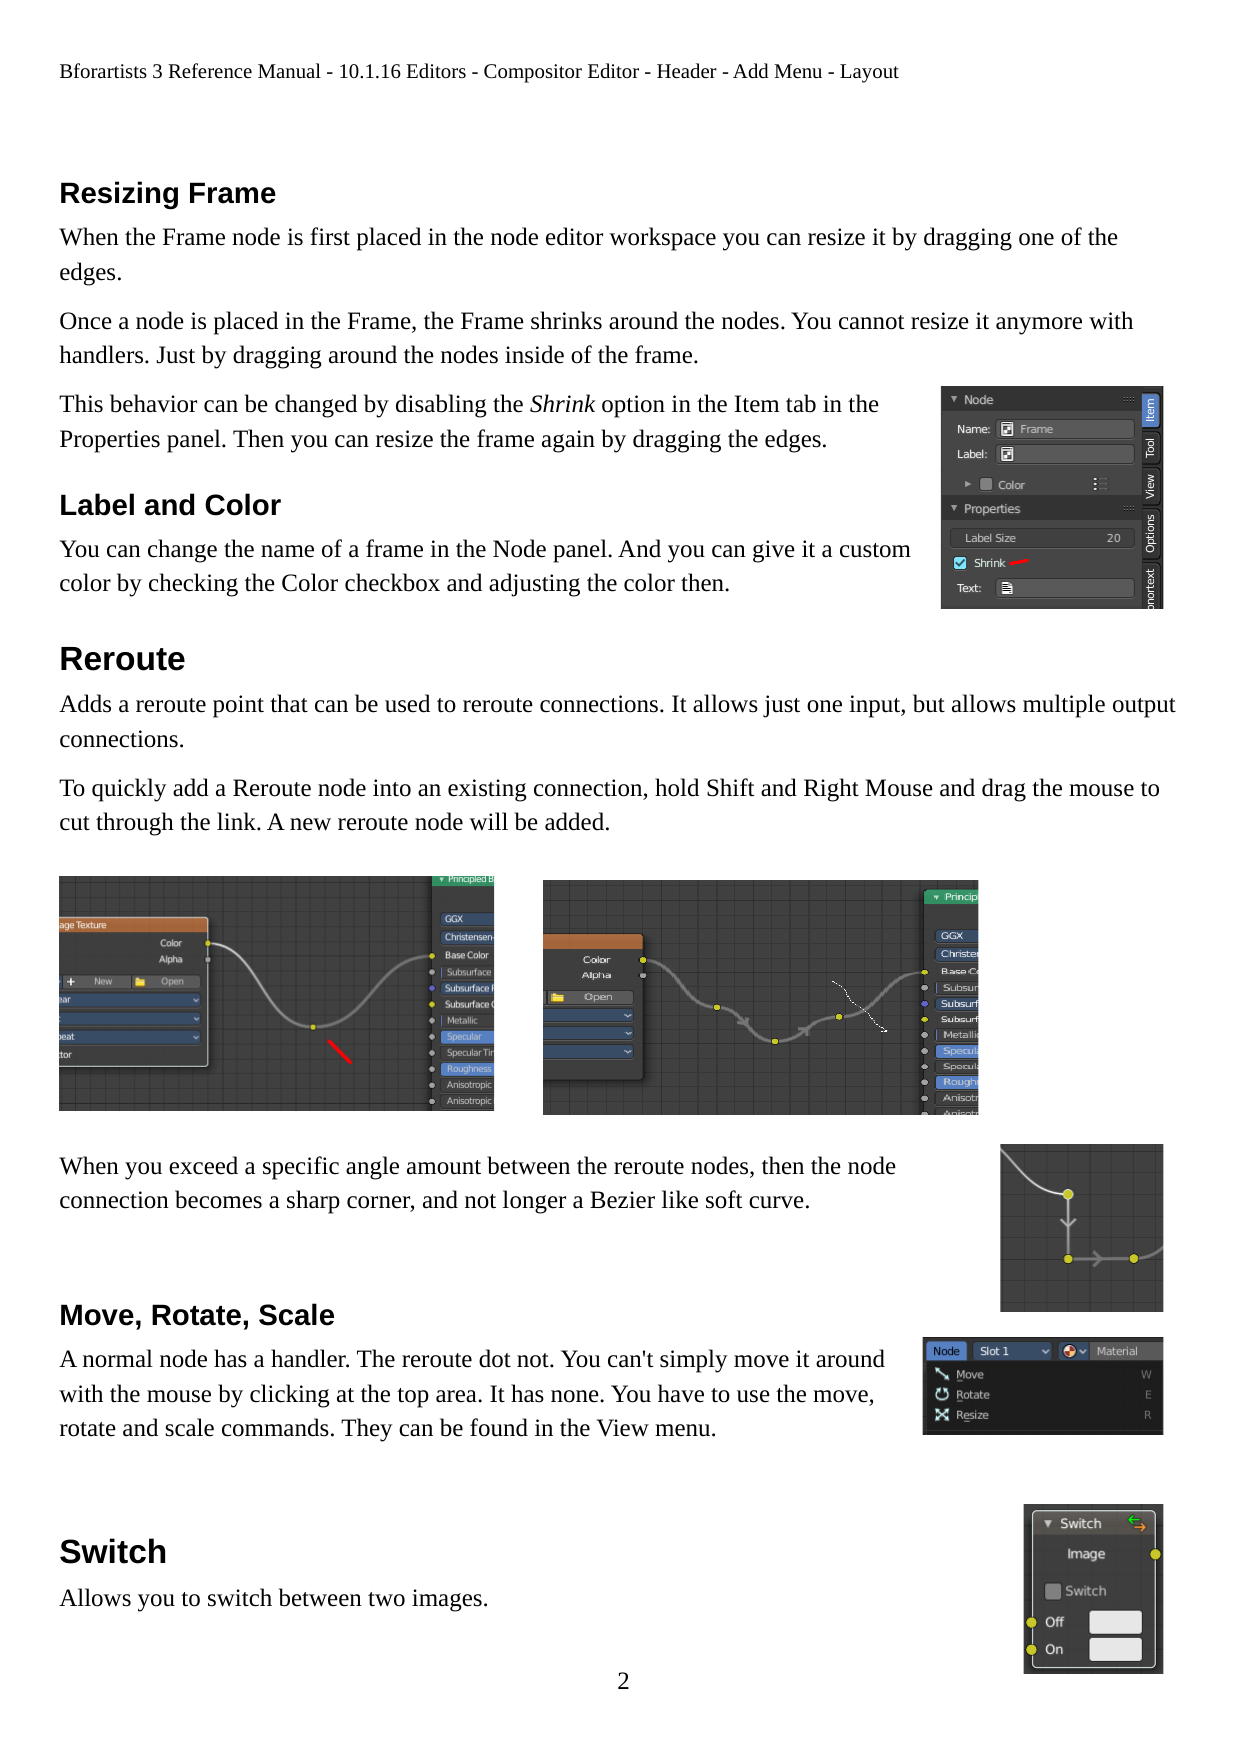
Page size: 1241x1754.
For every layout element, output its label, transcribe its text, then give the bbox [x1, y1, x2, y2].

text When you exceed a specific angle amount between the reroute nodes, then the node connection becomes a sharp corner, and not longer a Bezier like soft curve. [59, 1151, 1000, 1214]
subtitle [1164, 488, 1181, 521]
picture [940, 386, 1164, 609]
text To quickly add a Reroute node into an existing connection, hold Shift and Right Mouse and drag the mouse to cut through the link. A new reroute node will be added. [59, 773, 1181, 836]
subtitle [1164, 1532, 1181, 1571]
subtitle Move, Rotate, Scale [59, 1298, 1181, 1332]
picture [543, 880, 979, 1115]
text Allows you to switch between two images. [59, 1583, 1023, 1612]
text You can change the name of a frame in the Node panel. And you can give it a custom color by checking the Color checkbox and adjusting the color then. [59, 534, 940, 597]
picture [1000, 1144, 1164, 1312]
picture [1023, 1504, 1164, 1674]
text When the Frame node is first placed in the node editor workspace you can resize it by dragging one of the edges. [59, 222, 1181, 286]
subtitle Label and Color [59, 488, 940, 521]
text Adds a reroute point that can be used to reroute connections. It allows just one input, but allows multiple output connections. [59, 689, 1181, 753]
subtitle Switch [59, 1532, 1023, 1571]
picture [59, 876, 495, 1111]
picture [922, 1337, 1164, 1435]
text A normal node has a handler. The reroute dot not. You can't simply move it around with the mouse by clicking at the top area. It has none. You have to use the move, rotate and scale commands. They can be found in the View menu. [59, 1344, 1181, 1442]
text Once a node is placed in the Frame, the Frame shrinks around the nodes. You cannot resize it anymore with handlers. Just by dragging around the nodes inside of the frame. [59, 306, 1181, 369]
text This behavior can be changed by disabling the Shrink option in the Item tab in the Properties panel. Then you can resize the frame again by dragging the edges. [59, 389, 940, 453]
subtitle Reroute [59, 638, 1181, 677]
subtitle Resizing Frame [59, 176, 1181, 210]
